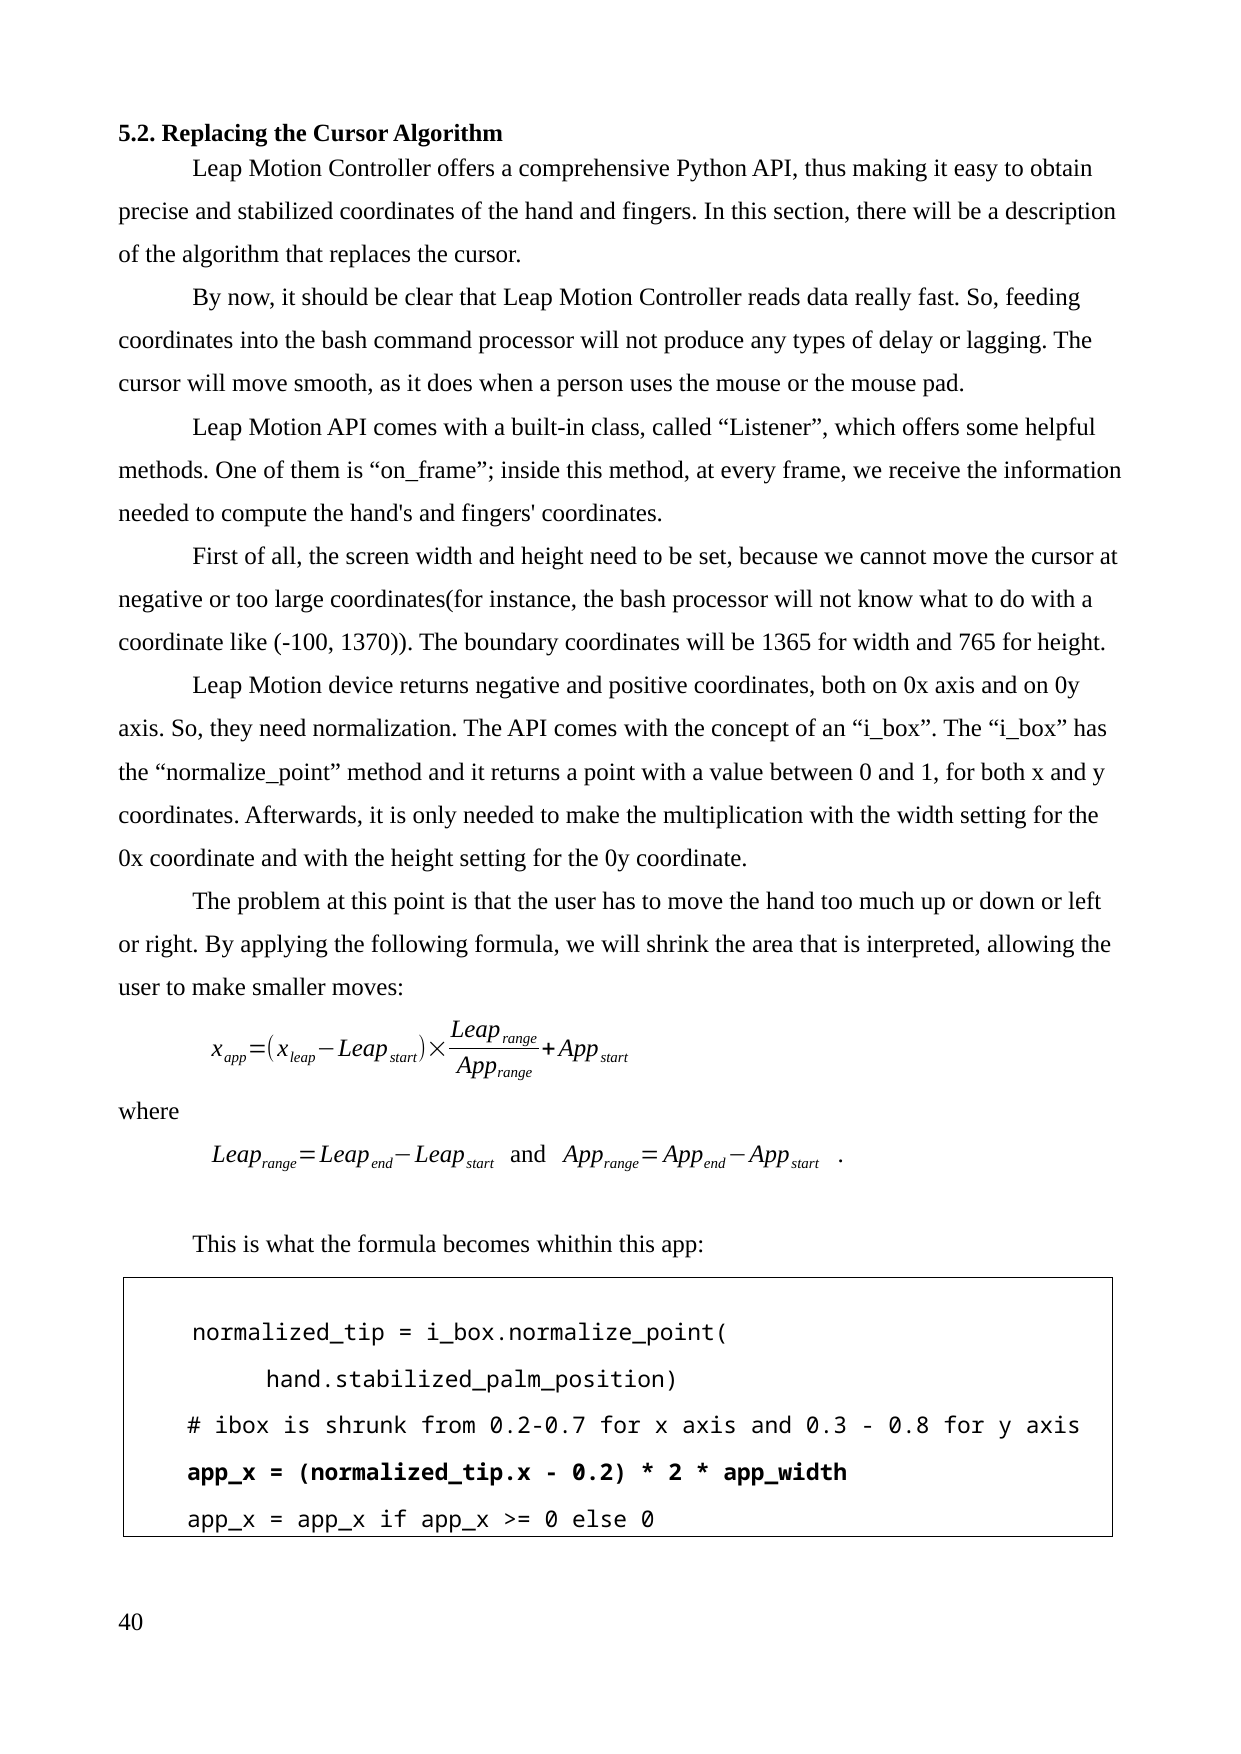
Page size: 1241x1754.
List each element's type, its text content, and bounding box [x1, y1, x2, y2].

text normalized_tip = i_box.normalize_point( [124, 1316, 1112, 1347]
text . [118, 1139, 1122, 1172]
text hand.stabilized_palm_position) [124, 1362, 1112, 1394]
text First of all, the screen width and height need to be set, because we cannot move the cursor at negative or too large coordinates(for instance, the bash processor will not know what to do with a coordinate like (-100, 1370)). The boundary coordinates will be 1365 for width and 765 for height. [118, 541, 1122, 656]
text The problem at this point is that the user has to move the hand too much up or down or left or right. By applying the following formula, we will shrink the area that is interpreted, allowing the user to make smaller moves: [118, 886, 1122, 1001]
text Leap Motion API comes with a built-in class, called “Listener”, which offers some helpful methods. One of them is “on_frame”; inside this method, at every frame, we receive the information needed to compute the hand's and fingers' coordinates. [118, 412, 1122, 527]
text # ibox is shrunk from 0.2-0.7 for x axis and 0.3 - 0.8 for y axis [124, 1409, 1112, 1441]
text app_x = app_x if app_x >= 0 else 0 [124, 1503, 1112, 1534]
text By now, it should be clear that Leap Motion Controller reads data really fast. So, feeding coordinates into the bash command processor will not produce any types of delay or lagging. The cursor will move smooth, as it does when a person uses the mouse or the mouse pad. [118, 282, 1122, 397]
text Leap Motion Controller offers a comprehensive Python API, thus making it easy to obtain precise and stabilized coordinates of the hand and fingers. In this section, there will be a description of the algorithm that replaces the cursor. [118, 153, 1122, 268]
text app_x = (normalized_tip.x - 0.2) * 2 * app_width [124, 1456, 1112, 1487]
subtitle 5.2. Replacing the Cursor Algorithm [118, 118, 1122, 147]
text Leap Motion device returns negative and positive coordinates, both on 0x axis and on 0y axis. So, they need normalization. The API comes with the concept of an “i_box”. The “i_box” has the “normalize_point” method and it returns a point with a value between 0 and 1, for both x and y coordinates. Afterwards, it is only needed to make the multiplication with the width setting for the 0x coordinate and with the height setting for the 0y coordinate. [118, 670, 1122, 872]
text This is what the formula becomes whithin this app: [118, 1229, 1122, 1258]
text where [118, 1096, 1122, 1125]
